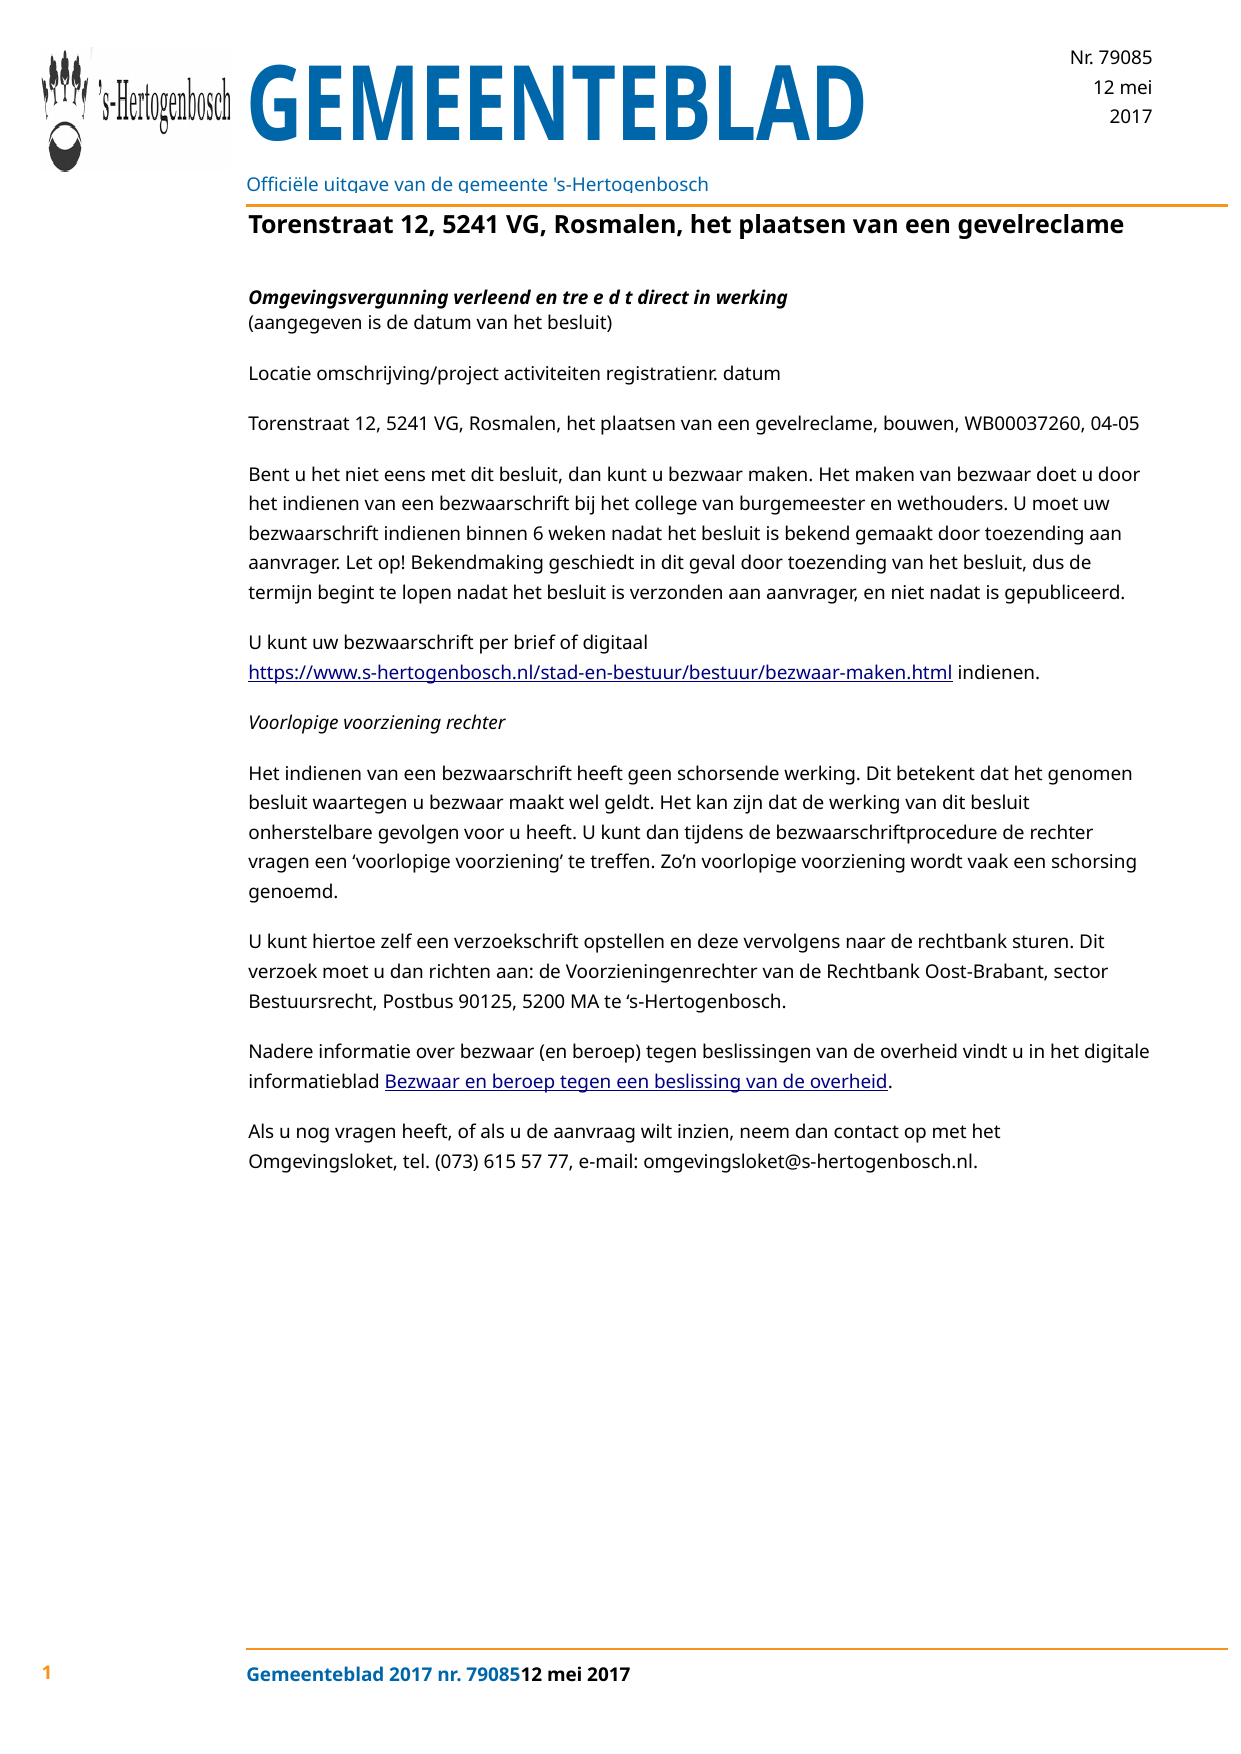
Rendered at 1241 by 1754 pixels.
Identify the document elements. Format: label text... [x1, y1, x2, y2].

text Torenstraat 12, 5241 VG, Rosmalen, het plaatsen van een gevelreclame, bouwen, WB00037260, 04-05 [248, 410, 1152, 436]
text Bent u het niet eens met dit besluit, dan kunt u bezwaar maken. Het maken van bezwaar doet u door het indienen van een bezwaarschrift bij het college van burgemeester en wethouders. U moet uw bezwaarschrift indienen binnen 6 weken nadat het besluit is bekend gemaakt door toezending aan aanvrager. Let op! Bekendmaking geschiedt in dit geval door toezending van het besluit, dus de termijn begint te lopen nadat het besluit is verzonden aan aanvrager, en niet nadat is gepubliceerd. [248, 461, 1152, 605]
text Torenstraat 12, 5241 VG, Rosmalen, het plaatsen van een gevelreclame [248, 207, 1152, 241]
picture [41, 47, 231, 172]
text U kunt uw bezwaarschrift per brief of digitaal https://www.s-hertogenbosch.nl/stad-en-bestuur/bestuur/bezwaar-maken.html indienen. [248, 629, 1152, 685]
text Het indienen van een bezwaarschrift heeft geen schorsende werking. Dit betekent dat het genomen besluit waartegen u bezwaar maakt wel geldt. Het kan zijn dat de werking van dit besluit onherstelbare gevolgen voor u heeft. U kunt dan tijdens de bezwaarschriftprocedure de rechter vragen een ‘voorlopige voorziening’ te treffen. Zo’n voorlopige voorziening wordt vaak een schorsing genoemd. [248, 760, 1152, 904]
text Voorlopige voorziening rechter [248, 709, 1152, 735]
text (aangegeven is de datum van het besluit) [248, 309, 1152, 335]
text U kunt hiertoe zelf een verzoekschrift opstellen en deze vervolgens naar de rechtbank sturen. Dit verzoek moet u dan richten aan: de Voorzieningenrechter van de Rechtbank Oost-Brabant, sector Bestuursrecht, Postbus 90125, 5200 MA te ‘s-Hertogenbosch. [248, 929, 1152, 1014]
text Omgevingsvergunning verleend en tre e d t direct in werking [248, 284, 1152, 309]
text Als u nog vragen heeft, of als u de aanvraag wilt inzien, neem dan contact op met het Omgevingsloket, tel. (073) 615 57 77, e-mail: omgevingsloket@s-hertogenbosch.nl. [248, 1118, 1152, 1174]
text Nadere informatie over bezwaar (en beroep) tegen beslissingen van de overheid vindt u in het digitale informatieblad Bezwaar en beroep tegen een beslissing van de overheid. [248, 1038, 1152, 1094]
text Locatie omschrijving/project activiteiten registratienr. datum [248, 360, 1152, 386]
